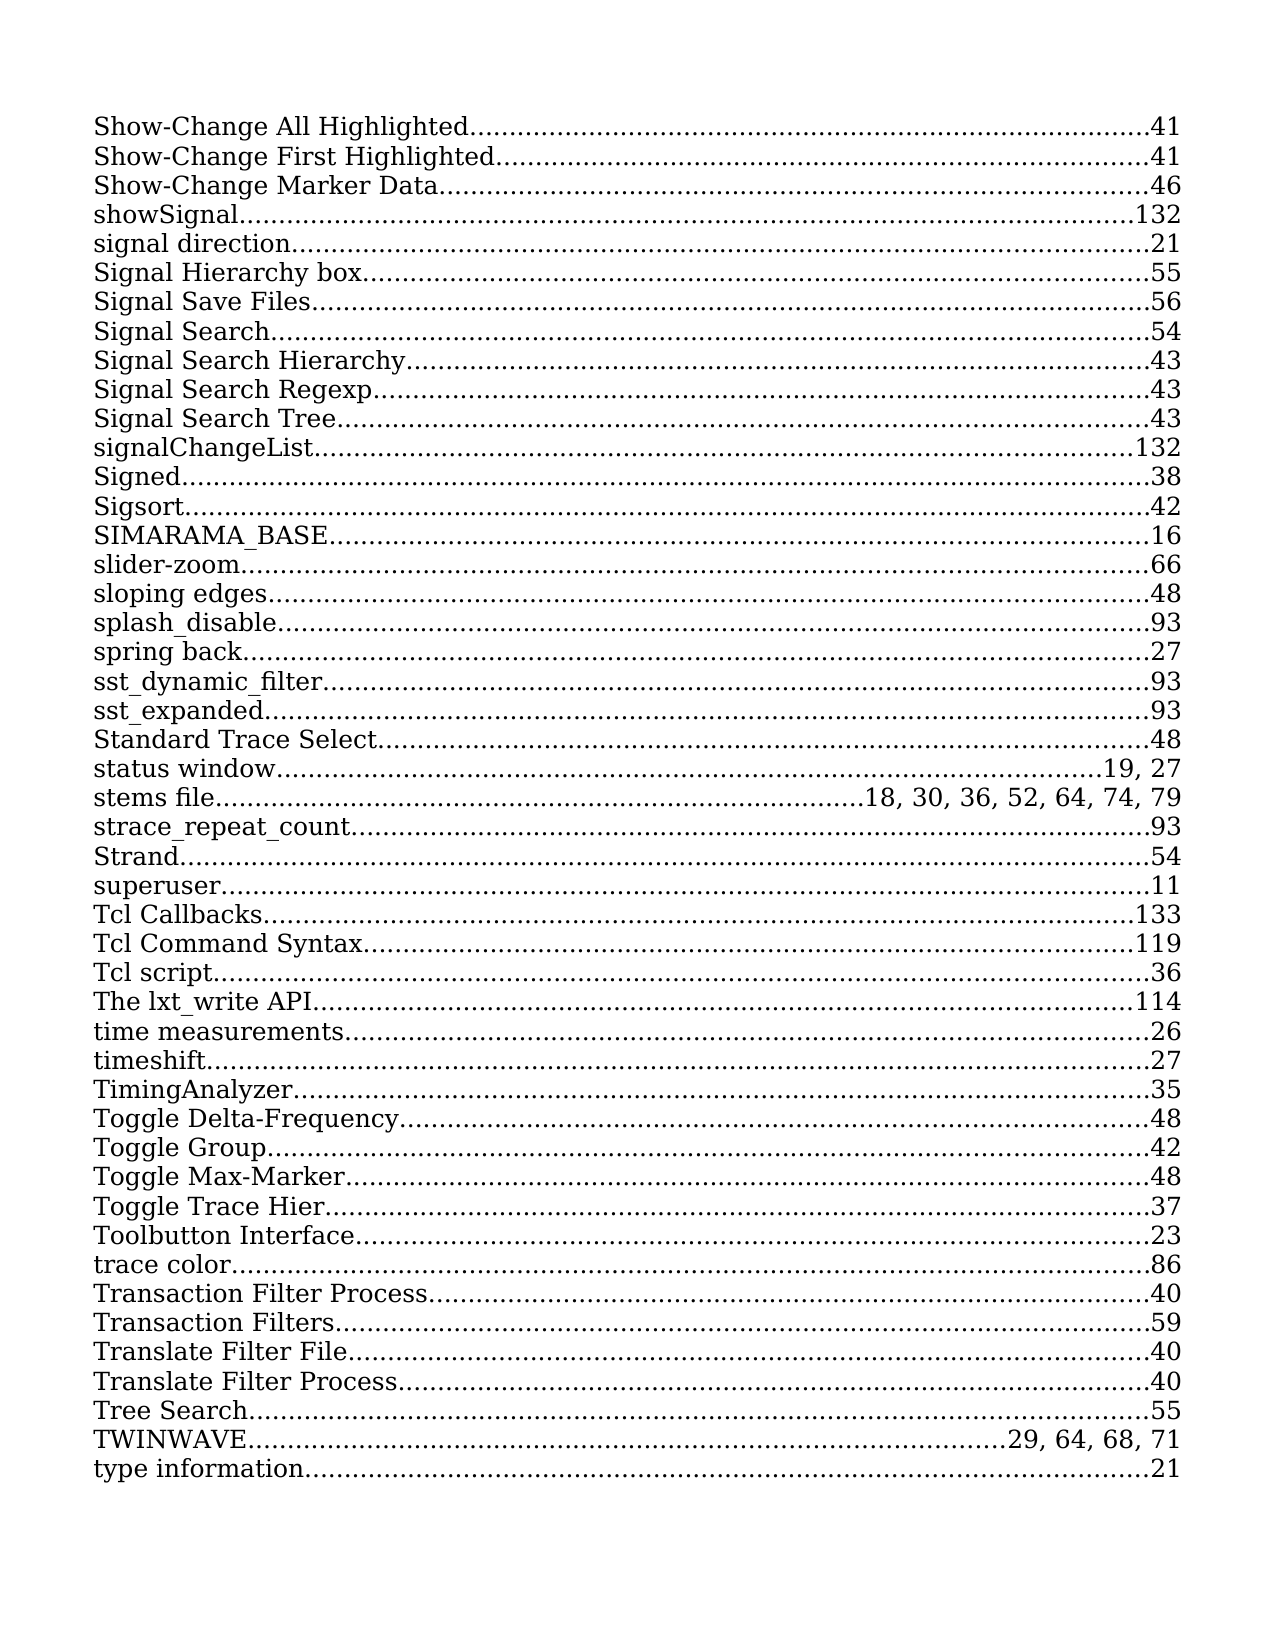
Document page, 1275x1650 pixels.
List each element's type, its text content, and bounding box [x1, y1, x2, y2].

text Signal Save Files 56 [93, 287, 1182, 317]
text stems file 18, 30, 36, 52, 64, 74, 79 [93, 783, 1182, 812]
text showSignal 132 [93, 200, 1182, 229]
text superuser 11 [93, 871, 1182, 900]
text spring back 27 [93, 637, 1182, 667]
text TimingAnalyzer 35 [93, 1075, 1182, 1104]
text Translate Filter Process 40 [93, 1367, 1182, 1396]
text Toolbutton Interface 23 [93, 1221, 1182, 1250]
text Toggle Delta-Frequency 48 [93, 1104, 1182, 1133]
text trace color 86 [93, 1250, 1182, 1279]
text Signal Search Tree 43 [93, 404, 1182, 433]
text status window 19, 27 [93, 754, 1182, 783]
text SIMARAMA_BASE 16 [93, 521, 1182, 550]
text Signal Search 54 [93, 317, 1182, 346]
text Signal Search Regexp 43 [93, 375, 1182, 404]
text strace_repeat_count 93 [93, 812, 1182, 842]
text Transaction Filters 59 [93, 1308, 1182, 1337]
text Show-Change Marker Data 46 [93, 171, 1182, 200]
text Tcl Command Syntax 119 [93, 929, 1182, 958]
text Signal Search Hierarchy 43 [93, 346, 1182, 375]
text time measurements 26 [93, 1017, 1182, 1046]
text Strand 54 [93, 842, 1182, 871]
text slider-zoom 66 [93, 550, 1182, 579]
text Show-Change All Highlighted 41 [93, 112, 1182, 142]
text TWINWAVE 29, 64, 68, 71 [93, 1425, 1182, 1454]
text Show-Change First Highlighted 41 [93, 142, 1182, 171]
text Transaction Filter Process 40 [93, 1279, 1182, 1308]
text signal direction 21 [93, 229, 1182, 258]
text Toggle Max-Marker 48 [93, 1162, 1182, 1192]
text sloping edges 48 [93, 579, 1182, 608]
text timeshift 27 [93, 1046, 1182, 1075]
text Signal Hierarchy box 55 [93, 258, 1182, 287]
text sst_dynamic_filter 93 [93, 667, 1182, 696]
text Toggle Group 42 [93, 1133, 1182, 1162]
text Signed 38 [93, 462, 1182, 492]
text Tree Search 55 [93, 1396, 1182, 1425]
text Tcl script 36 [93, 958, 1182, 987]
text signalChangeList 132 [93, 433, 1182, 462]
text Sigsort 42 [93, 492, 1182, 521]
text Tcl Callbacks 133 [93, 900, 1182, 929]
text Translate Filter File 40 [93, 1337, 1182, 1367]
text sst_expanded 93 [93, 696, 1182, 725]
text type information 21 [93, 1454, 1182, 1483]
text Standard Trace Select 48 [93, 725, 1182, 754]
text Toggle Trace Hier 37 [93, 1192, 1182, 1221]
text The lxt_write API 114 [93, 987, 1182, 1017]
text splash_disable 93 [93, 608, 1182, 637]
